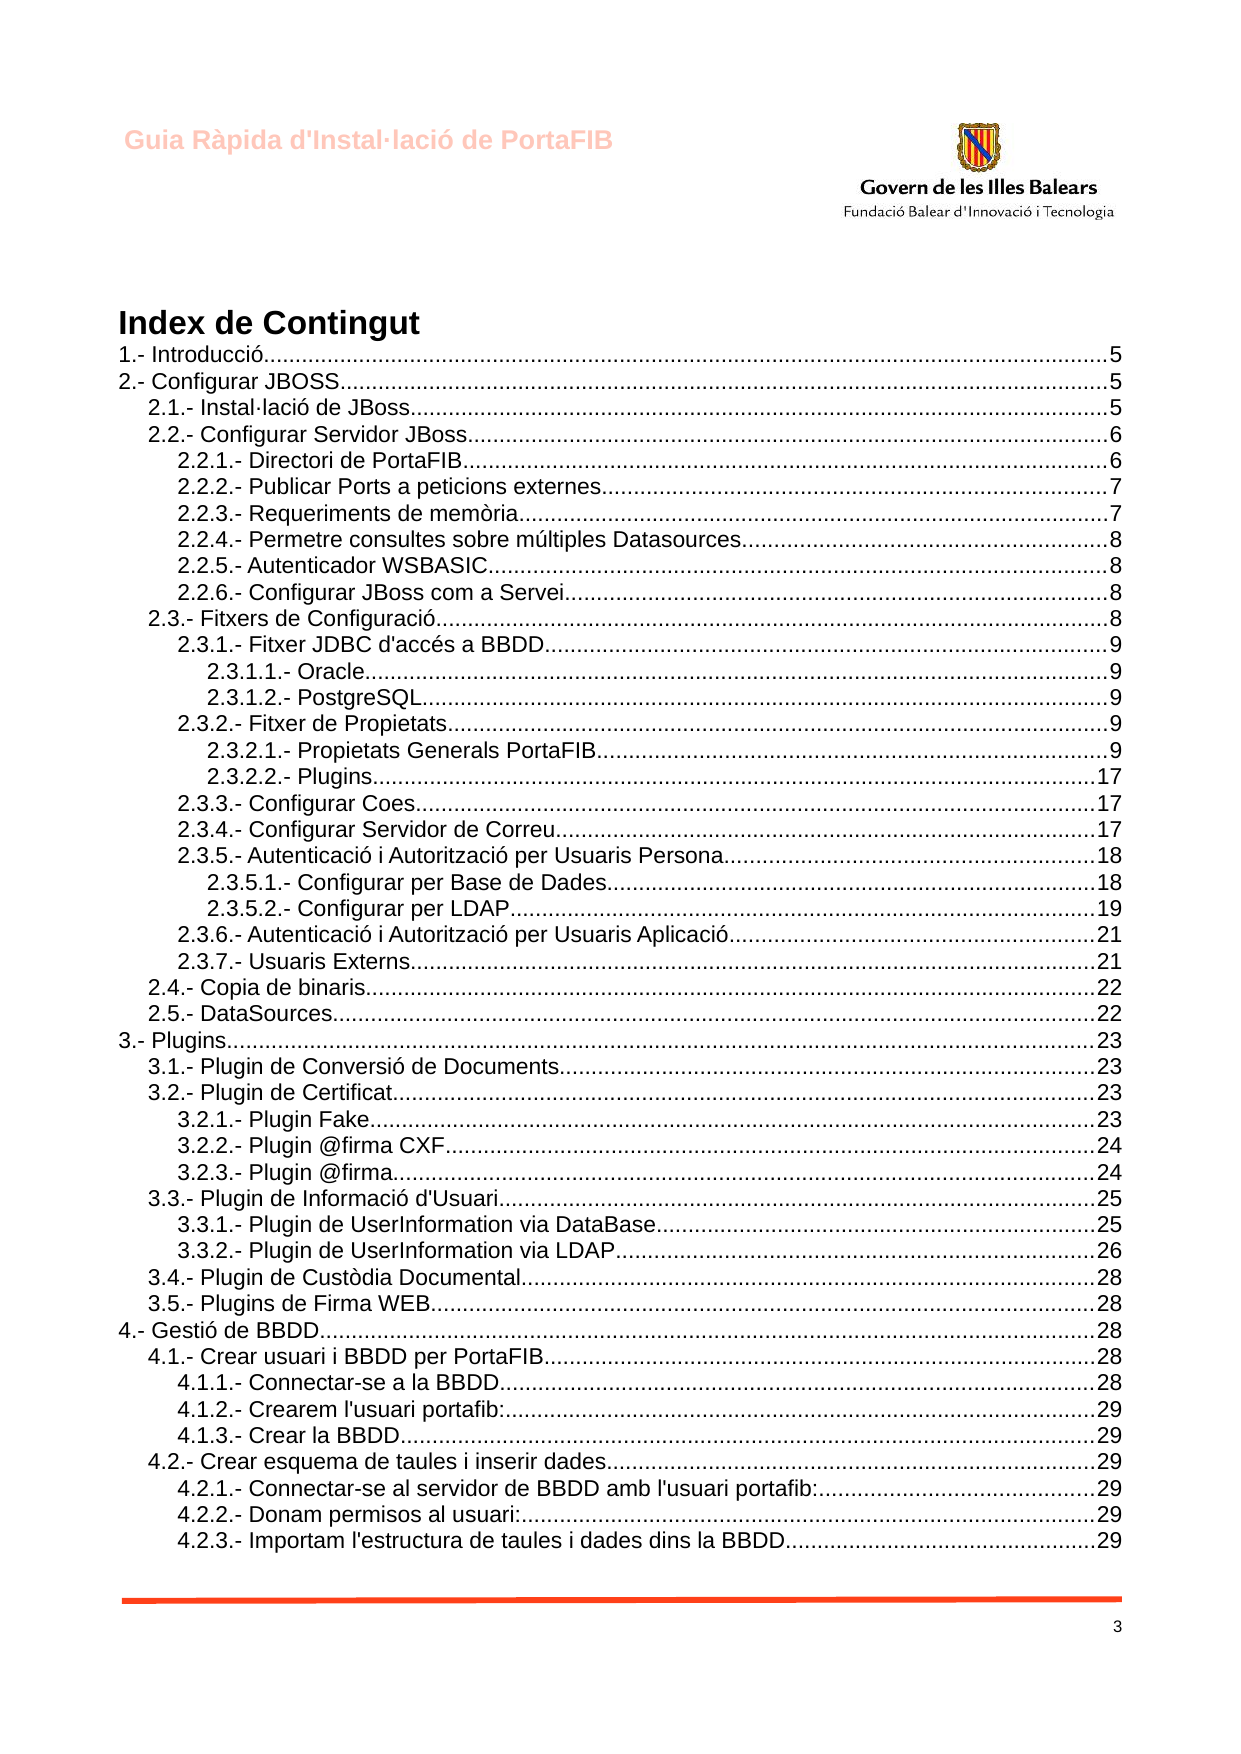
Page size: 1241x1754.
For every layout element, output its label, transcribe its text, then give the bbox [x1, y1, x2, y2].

text 2.3.7.- Usuaris Externs 21 [177, 948, 1122, 974]
text 4.1.- Crear usuari i BBDD per PortaFIB 28 [148, 1343, 1122, 1369]
text 3.- Plugins 23 [118, 1027, 1122, 1053]
text 2.5.- DataSources 22 [148, 1000, 1122, 1027]
text 2.2.3.- Requeriments de memòria 7 [177, 499, 1122, 526]
text 2.2.5.- Autenticador WSBASIC 8 [177, 552, 1122, 579]
text 2.2.1.- Directori de PortaFIB 6 [177, 447, 1122, 473]
text 2.3.1.2.- PostgreSQL 9 [207, 684, 1122, 710]
text 2.3.5.- Autenticació i Autorització per Usuaris Persona 18 [177, 842, 1122, 868]
text 3.2.2.- Plugin @firma CXF 24 [177, 1132, 1122, 1158]
text 2.2.- Configurar Servidor JBoss 6 [148, 421, 1122, 447]
subtitle Index de Contingut [118, 303, 1122, 341]
text 2.1.- Instal·lació de JBoss 5 [148, 394, 1122, 421]
text 2.2.6.- Configurar JBoss com a Servei 8 [177, 579, 1122, 605]
text 2.3.3.- Configurar Coes 17 [177, 789, 1122, 816]
text 4.2.- Crear esquema de taules i inserir dades 29 [148, 1448, 1122, 1475]
text 3.2.3.- Plugin @firma 24 [177, 1158, 1122, 1185]
text 3.3.2.- Plugin de UserInformation via LDAP 26 [177, 1237, 1122, 1264]
text 3.1.- Plugin de Conversió de Documents 23 [148, 1053, 1122, 1079]
text 2.3.2.2.- Plugins 17 [207, 763, 1122, 789]
text 1.- Introducció 5 [118, 341, 1122, 368]
text 4.1.2.- Crearem l'usuari portafib: 29 [177, 1396, 1122, 1422]
text 2.3.- Fitxers de Configuració 8 [148, 605, 1122, 631]
text 4.2.2.- Donam permisos al usuari: 29 [177, 1501, 1122, 1527]
text 2.4.- Copia de binaris 22 [148, 974, 1122, 1000]
text 4.1.3.- Crear la BBDD 29 [177, 1422, 1122, 1448]
text 4.2.3.- Importam l'estructura de taules i dades dins la BBDD 29 [177, 1527, 1122, 1554]
text 3.2.- Plugin de Certificat 23 [148, 1079, 1122, 1106]
text 3.3.- Plugin de Informació d'Usuari 25 [148, 1185, 1122, 1211]
text 3.3.1.- Plugin de UserInformation via DataBase 25 [177, 1211, 1122, 1237]
text 2.3.2.- Fitxer de Propietats 9 [177, 710, 1122, 737]
text 2.2.2.- Publicar Ports a peticions externes 7 [177, 473, 1122, 499]
text 2.- Configurar JBOSS 5 [118, 368, 1122, 394]
text 4.- Gestió de BBDD 28 [118, 1317, 1122, 1343]
text 4.2.1.- Connectar-se al servidor de BBDD amb l'usuari portafib: 29 [177, 1475, 1122, 1501]
picture [840, 123, 1117, 220]
text 2.3.5.1.- Configurar per Base de Dades 18 [207, 868, 1122, 895]
text 3.2.1.- Plugin Fake 23 [177, 1106, 1122, 1132]
text 2.3.4.- Configurar Servidor de Correu 17 [177, 816, 1122, 842]
text 4.1.1.- Connectar-se a la BBDD 28 [177, 1369, 1122, 1396]
text 2.3.2.1.- Propietats Generals PortaFIB 9 [207, 737, 1122, 763]
text 2.3.6.- Autenticació i Autorització per Usuaris Aplicació 21 [177, 921, 1122, 948]
text 2.3.5.2.- Configurar per LDAP 19 [207, 895, 1122, 921]
text 2.2.4.- Permetre consultes sobre múltiples Datasources 8 [177, 526, 1122, 552]
text 3.5.- Plugins de Firma WEB 28 [148, 1290, 1122, 1317]
text 2.3.1.1.- Oracle 9 [207, 658, 1122, 684]
text 3.4.- Plugin de Custòdia Documental 28 [148, 1264, 1122, 1290]
text 2.3.1.- Fitxer JDBC d'accés a BBDD 9 [177, 631, 1122, 658]
